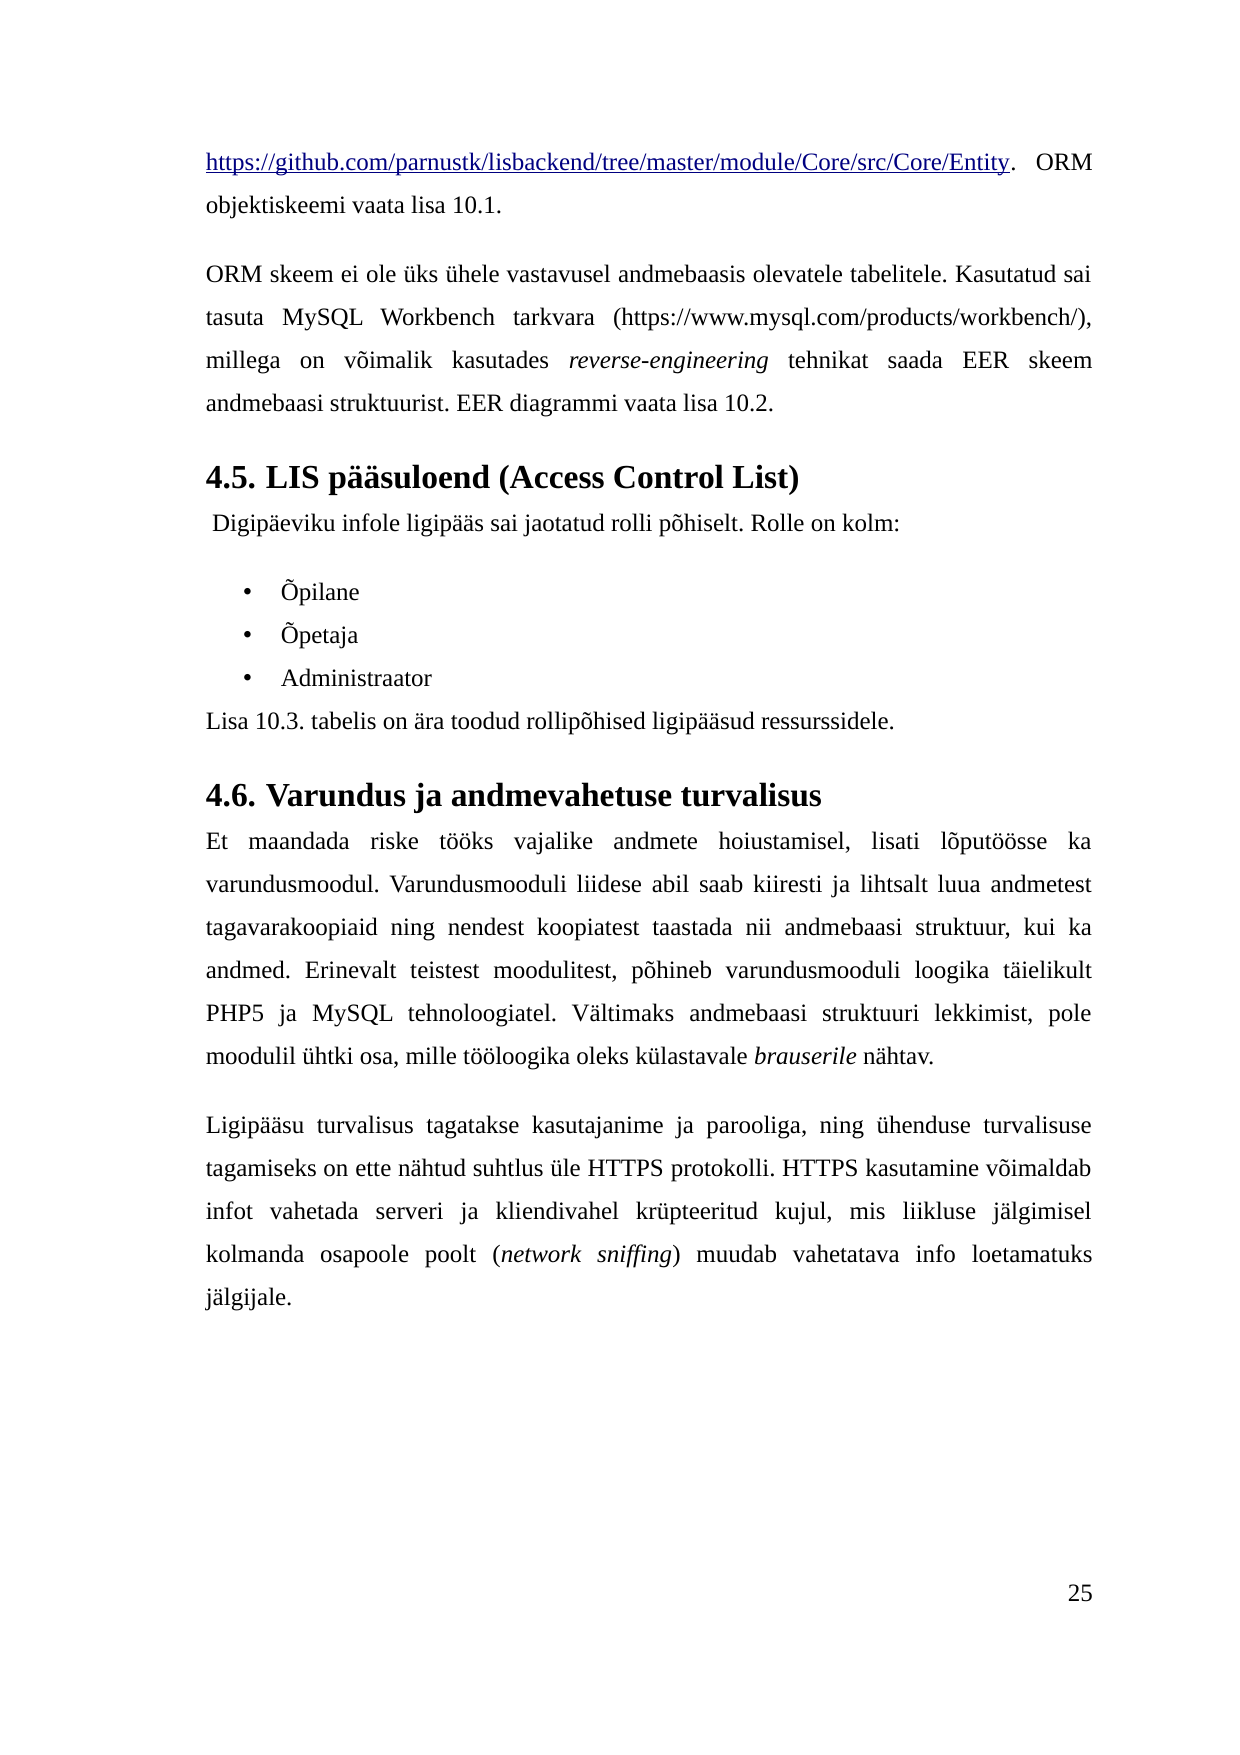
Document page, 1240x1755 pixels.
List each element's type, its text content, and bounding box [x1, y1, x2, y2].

list Õpetaja [243, 620, 1093, 648]
text Ligipääsu turvalisus tagatakse kasutajanime ja parooliga, ning ühenduse turvalisuse tagamiseks on ette nähtud suhtlus üle HTTPS protokolli. HTTPS kasutamine võimaldab infot vahetada serveri ja kliendivahel krüpteeritud kujul, mis liikluse jälgimisel kolmanda osapoole poolt (network sniffing) muudab vahetatava info loetamatuks jälgijale. [206, 1110, 1093, 1311]
text Digipäeviku infole ligipääs sai jaotatud rolli põhiselt. Rolle on kolm: [206, 508, 1093, 537]
text https://github.com/parnustk/lisbackend/tree/master/module/Core/src/Core/Entity. ORM objektiskeemi vaata lisa 10.1. [206, 147, 1093, 219]
text ORM skeem ei ole üks ühele vastavusel andmebaasis olevatele tabelitele. Kasutatud sai tasuta MySQL Workbench tarkvara (https://www.mysql.com/products/workbench/), millega on võimalik kasutades reverse-engineering tehnikat saada EER skeem andmebaasi struktuurist. EER diagrammi vaata lisa 10.2. [206, 259, 1093, 417]
list Administraator [243, 663, 1093, 692]
text Lisa 10.3. tabelis on ära toodud rollipõhised ligipääsud ressurssidele. [206, 706, 1093, 735]
subtitle Varundus ja andmevahetuse turvalisus [206, 774, 1093, 813]
subtitle LIS pääsuloend (Access Control List) [206, 457, 1093, 495]
list Õpilane [243, 577, 1093, 605]
text Et maandada riske tööks vajalike andmete hoiustamisel, lisati lõputöösse ka varundusmoodul. Varundusmooduli liidese abil saab kiiresti ja lihtsalt luua andmetest tagavarakoopiaid ning nendest koopiatest taastada nii andmebaasi struktuur, kui ka andmed. Erinevalt teistest moodulitest, põhineb varundusmooduli loogika täielikult PHP5 ja MySQL tehnoloogiatel. Vältimaks andmebaasi struktuuri lekkimist, pole moodulil ühtki osa, mille tööloogika oleks külastavale brauserile nähtav. [206, 826, 1093, 1070]
